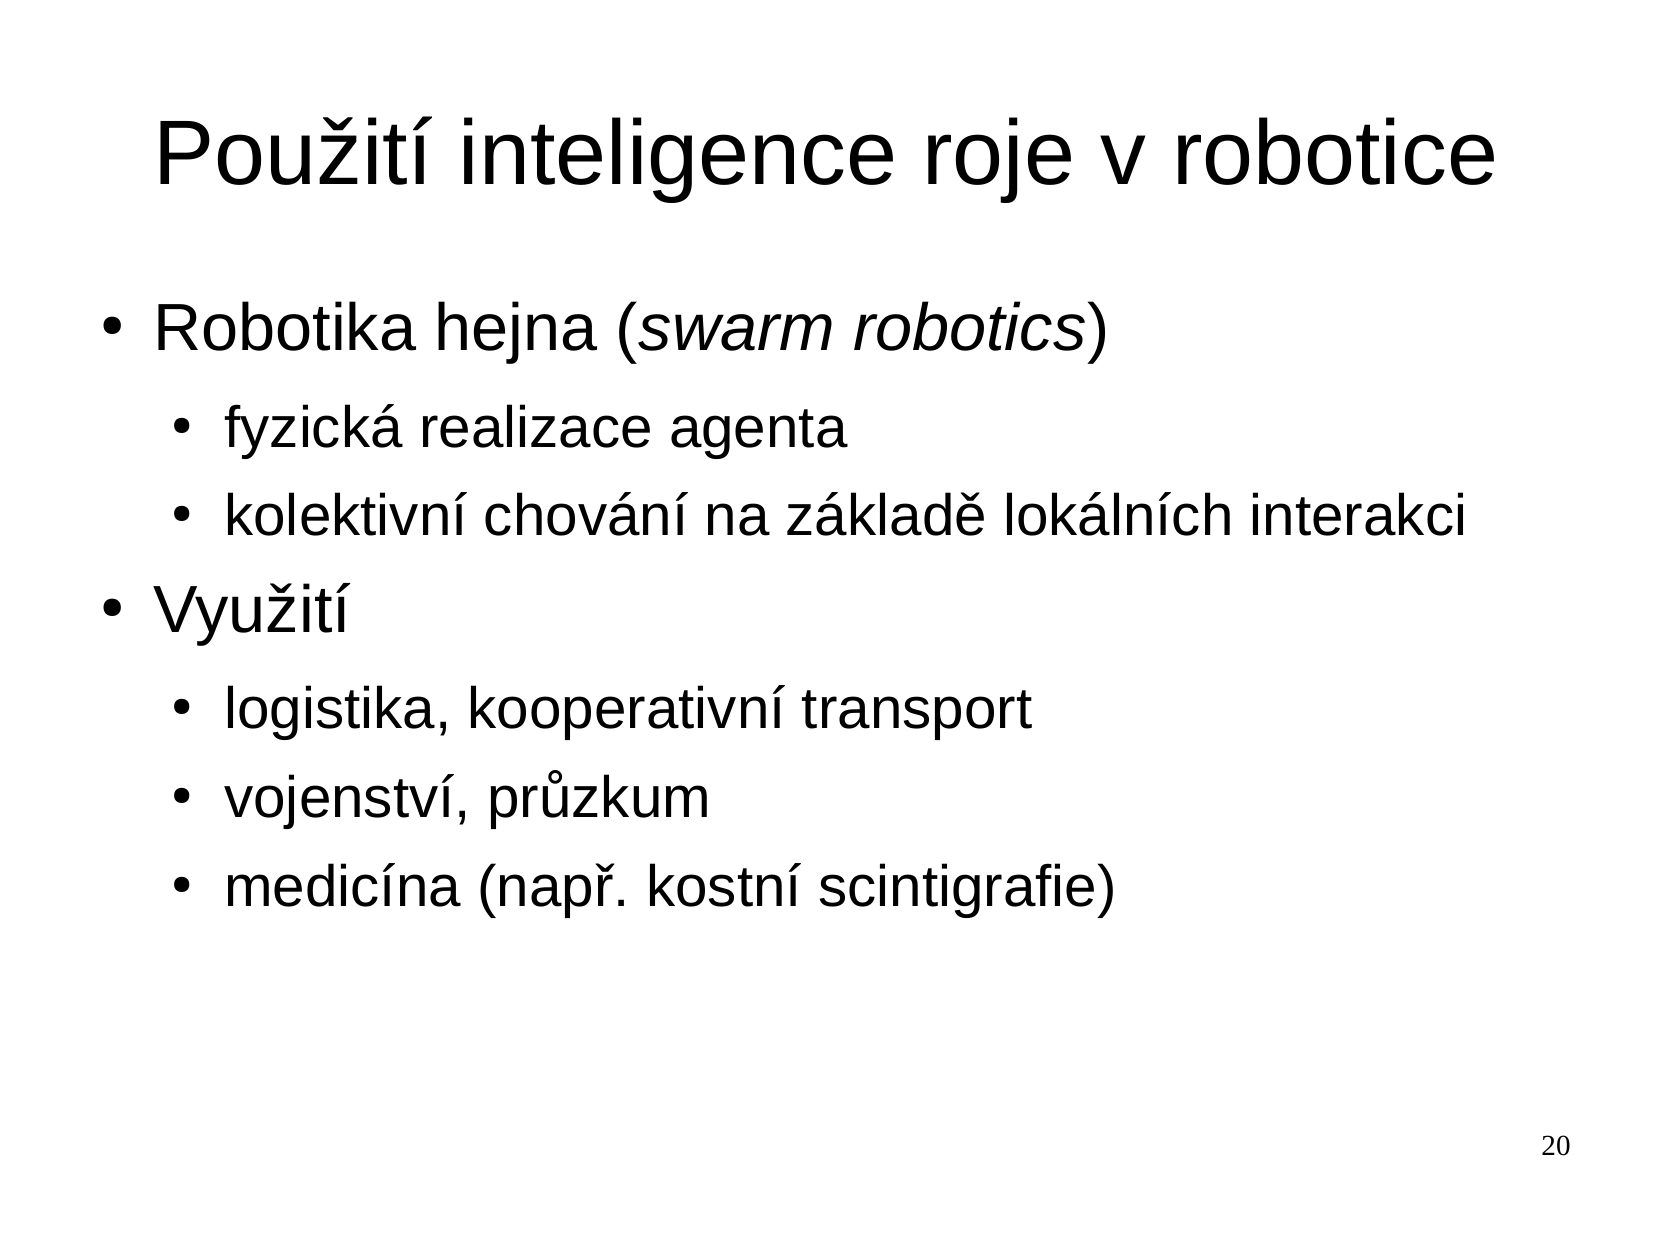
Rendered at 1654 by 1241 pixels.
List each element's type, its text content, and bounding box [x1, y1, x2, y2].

title Použití inteligence roje v robotice [82, 49, 1571, 257]
list Robotika hejna (swarm robotics) fyzická realizace agenta kolektivní chování na základě lokálních interakci Využití logistika, kooperativní transport vojenství, průzkum medicína (např. kostní scintigrafie) [82, 290, 1571, 1109]
